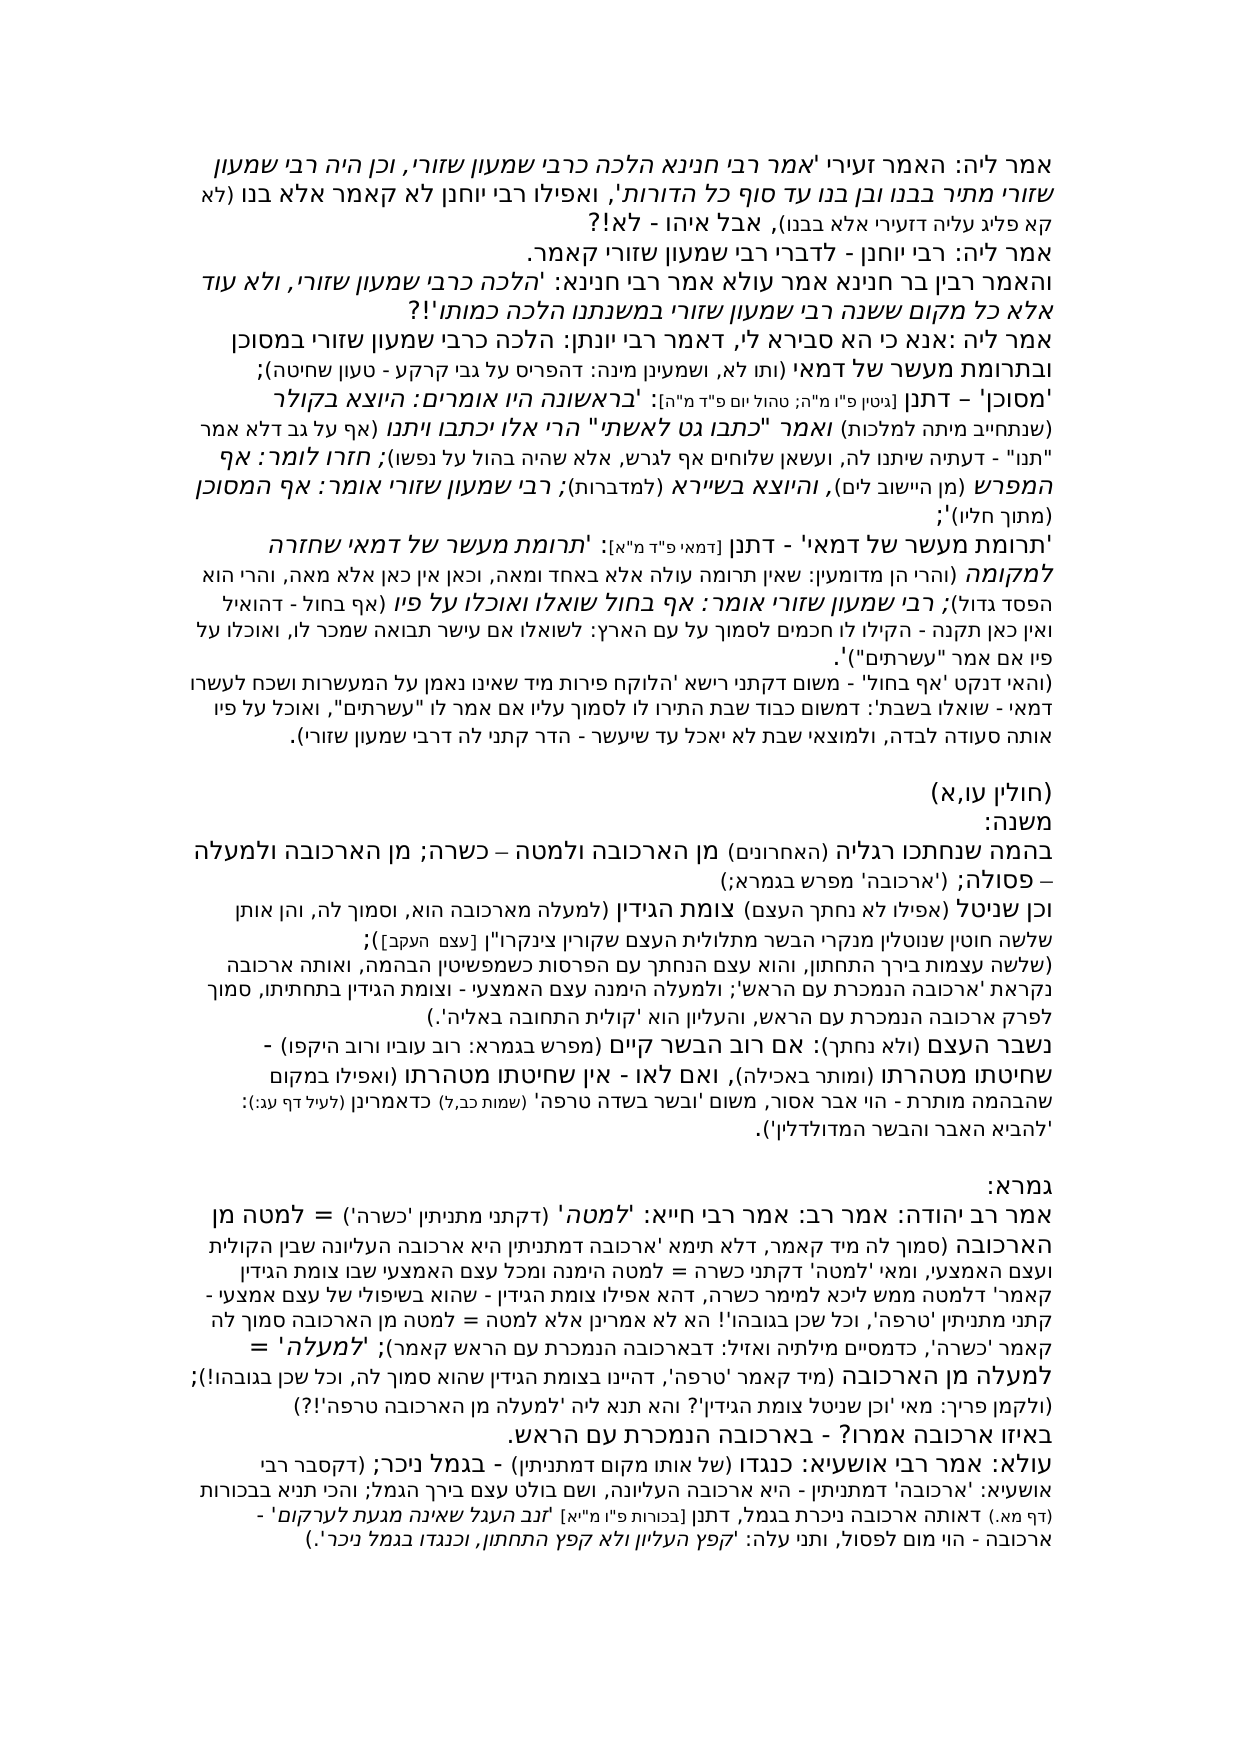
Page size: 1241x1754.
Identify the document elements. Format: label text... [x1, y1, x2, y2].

text משנה: [187, 807, 1053, 836]
text (והאי דנקט 'אף בחול' - משום דקתני רישא 'הלוקח פירות מיד שאינו נאמן על המעשרות ושכח לעשרו דמאי - שואלו בשבת': דמשום כבוד שבת התירו לו לסמוך עליו אם אמר לו "עשרתים", ואוכל על פיו אותה סעודה לבדה, ולמוצאי שבת לא יאכל עד שיעשר - הדר קתני לה דרבי שמעון שזורי). [187, 671, 1053, 749]
text והאמר רבין בר חנינא אמר עולא אמר רבי חנינא: 'הלכה כרבי שמעון שזורי, ולא עוד אלא כל מקום ששנה רבי שמעון שזורי במשנתנו הלכה כמותו'!? [187, 267, 1053, 325]
text אמר ליה :אנא כי הא סבירא לי, דאמר רבי יונתן: הלכה כרבי שמעון שזורי במסוכן ובתרומת מעשר של דמאי (ותו לא, ושמעינן מינה: דהפריס על גבי קרקע - טעון שחיטה); [187, 325, 1053, 384]
text 'מסוכן' – דתנן [גיטין פ"ו מ"ה; טהול יום פ"ד מ"ה]: 'בראשונה היו אומרים: היוצא בקולר (שנתחייב מיתה למלכות) ואמר "כתבו גט לאשתי" הרי אלו יכתבו ויתנו (אף על גב דלא אמר "תנו" - דעתיה שיתנו לה, ועשאן שלוחים אף לגרש, אלא שהיה בהול על נפשו); חזרו לומר: אף המפרש (מן היישוב לים), והיוצא בשיירא (למדברות); רבי שמעון שזורי אומר: אף המסוכן (מתוך חליו)'; [187, 384, 1053, 530]
text אמר ליה: האמר זעירי 'אמר רבי חנינא הלכה כרבי שמעון שזורי, וכן היה רבי שמעון שזורי מתיר בבנו ובן בנו עד סוף כל הדורות', ואפילו רבי יוחנן לא קאמר אלא בנו (לא קא פליג עליה דזעירי אלא בבנו), אבל איהו - לא!? [187, 150, 1053, 238]
text אמר רב יהודה: אמר רב: אמר רבי חייא: 'למטה' (דקתני מתניתין 'כשרה') = למטה מן הארכובה (סמוך לה מיד קאמר, דלא תימא 'ארכובה דמתניתין היא ארכובה העליונה שבין הקולית ועצם האמצעי, ומאי 'למטה' דקתני כשרה = למטה הימנה ומכל עצם האמצעי שבו צומת הגידין קאמר' דלמטה ממש ליכא למימר כשרה, דהא אפילו צומת הגידין - שהוא בשיפולי של עצם אמצעי - קתני מתניתין 'טרפה', וכל שכן בגובהו'! הא לא אמרינן אלא למטה = למטה מן הארכובה סמוך לה קאמר 'כשרה', כדמסיים מילתיה ואזיל: דבארכובה הנמכרת עם הראש קאמר); 'למעלה' = למעלה מן הארכובה (מיד קאמר 'טרפה', דהיינו בצומת הגידין שהוא סמוך לה, וכל שכן בגובהו!); (ולקמן פריך: מאי 'וכן שניטל צומת הגידין'? והא תנא ליה 'למעלה מן הארכובה טרפה'!?) [187, 1201, 1053, 1420]
text (חולין עו,א) [187, 778, 1053, 807]
text (שלשה עצמות בירך התחתון, והוא עצם הנחתך עם הפרסות כשמפשיטין הבהמה, ואותה ארכובה נקראת 'ארכובה הנמכרת עם הראש'; ולמעלה הימנה עצם האמצעי - וצומת הגידין בתחתיתו, סמוך לפרק ארכובה הנמכרת עם הראש, והעליון הוא 'קולית התחובה באליה'.) [187, 953, 1053, 1031]
text עולא: אמר רבי אושעיא: כנגדו (של אותו מקום דמתניתין) - בגמל ניכר; (דקסבר רבי אושעיא: 'ארכובה' דמתניתין - היא ארכובה העליונה, ושם בולט עצם בירך הגמל; והכי תניא בבכורות (דף מא.) דאותה ארכובה ניכרת בגמל, דתנן [בכורות פ"ו מ"יא] 'זנב העגל שאינה מגעת לערקום' - ארכובה - הוי מום לפסול, ותני עלה: 'קפץ העליון ולא קפץ התחתון, וכנגדו בגמל ניכר'.) [187, 1449, 1053, 1551]
text אמר ליה: רבי יוחנן - לדברי רבי שמעון שזורי קאמר. [187, 238, 1053, 267]
text באיזו ארכובה אמרו? - בארכובה הנמכרת עם הראש. [187, 1420, 1053, 1449]
text גמרא: [187, 1171, 1053, 1201]
text וכן שניטל (אפילו לא נחתך העצם) צומת הגידין (למעלה מארכובה הוא, וסמוך לה, והן אותן שלשה חוטין שנוטלין מנקרי הבשר מתלולית העצם שקורין צינקרו"ן [עצם העקב]); [187, 894, 1053, 953]
text בהמה שנחתכו רגליה (האחרונים) מן הארכובה ולמטה – כשרה; מן הארכובה ולמעלה – פסולה; ('ארכובה' מפרש בגמרא;) [187, 836, 1053, 894]
text נשבר העצם (ולא נחתך): אם רוב הבשר קיים (מפרש בגמרא: רוב עוביו ורוב היקפו) - שחיטתו מטהרתו (ומותר באכילה), ואם לאו - אין שחיטתו מטהרתו (ואפילו במקום שהבהמה מותרת - הוי אבר אסור, משום 'ובשר בשדה טרפה' (שמות כב,ל) כדאמרינן (לעיל דף עג:): 'להביא האבר והבשר המדולדלין'). [187, 1031, 1053, 1143]
text 'תרומת מעשר של דמאי' - דתנן [דמאי פ"ד מ"א]: 'תרומת מעשר של דמאי שחזרה למקומה (והרי הן מדומעין: שאין תרומה עולה אלא באחד ומאה, וכאן אין כאן אלא מאה, והרי הוא הפסד גדול); רבי שמעון שזורי אומר: אף בחול שואלו ואוכלו על פיו (אף בחול - דהואיל ואין כאן תקנה - הקילו לו חכמים לסמוך על עם הארץ: לשואלו אם עישר תבואה שמכר לו, ואוכלו על פיו אם אמר "עשרתים")'. [187, 530, 1053, 671]
